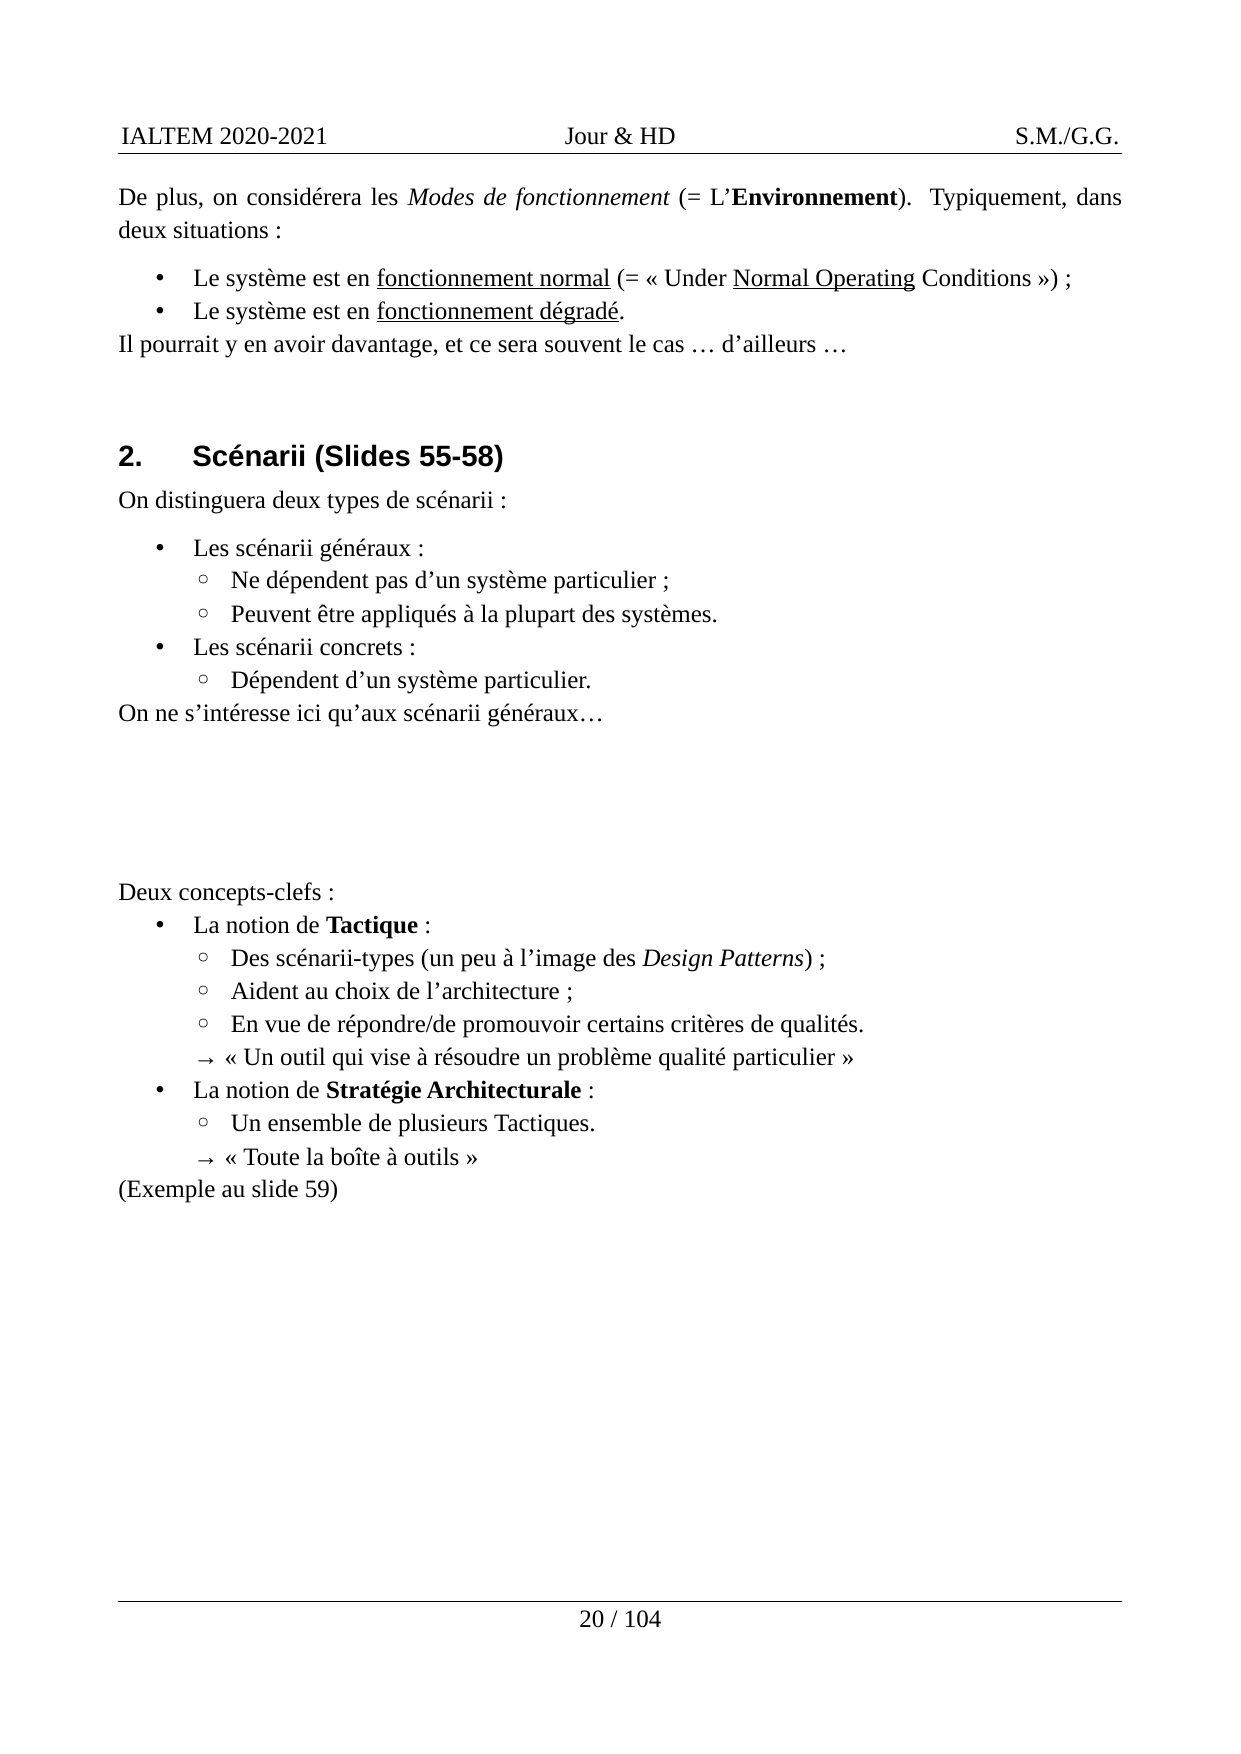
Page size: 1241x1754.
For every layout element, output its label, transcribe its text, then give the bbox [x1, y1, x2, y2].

list Les scénarii concrets : [156, 632, 1122, 660]
list → « Toute la boîte à outils » [156, 1142, 1122, 1170]
list Peuvent être appliqués à la plupart des systèmes. [193, 599, 1122, 627]
text On distinguera deux types de scénarii : [118, 485, 1122, 514]
list Ne dépendent pas d’un système particulier ; [193, 566, 1122, 594]
list La notion de Tactique : [156, 910, 1122, 939]
text Deux concepts-clefs : [118, 877, 1122, 906]
list Dépendent d’un système particulier. [193, 665, 1122, 693]
list Un ensemble de plusieurs Tactiques. [193, 1108, 1122, 1137]
list Des scénarii-types (un peu à l’image des Design Patterns) ; [193, 943, 1122, 972]
text (Exemple au slide 59) [118, 1174, 1122, 1203]
list La notion de Stratégie Architecturale : [156, 1076, 1122, 1104]
list Le système est en fonctionnement normal (= « Under Normal Operating Conditions ») ; [156, 263, 1122, 292]
text On ne s’intéresse ici qu’aux scénarii généraux… [118, 698, 1122, 726]
list Le système est en fonctionnement dégradé. [156, 296, 1122, 325]
list → « Un outil qui vise à résoudre un problème qualité particulier » [156, 1042, 1122, 1071]
subtitle Scénarii (Slides 55-58) [118, 439, 1122, 472]
list Aident au choix de l’architecture ; [193, 976, 1122, 1005]
list En vue de répondre/de promouvoir certains critères de qualités. [193, 1009, 1122, 1038]
text De plus, on considérera les Modes de fonctionnement (= L’Environnement). Typiquement, dans deux situations : [118, 182, 1122, 244]
text Il pourrait y en avoir davantage, et ce sera souvent le cas … d’ailleurs … [118, 329, 1122, 358]
list Les scénarii généraux : [156, 533, 1122, 561]
